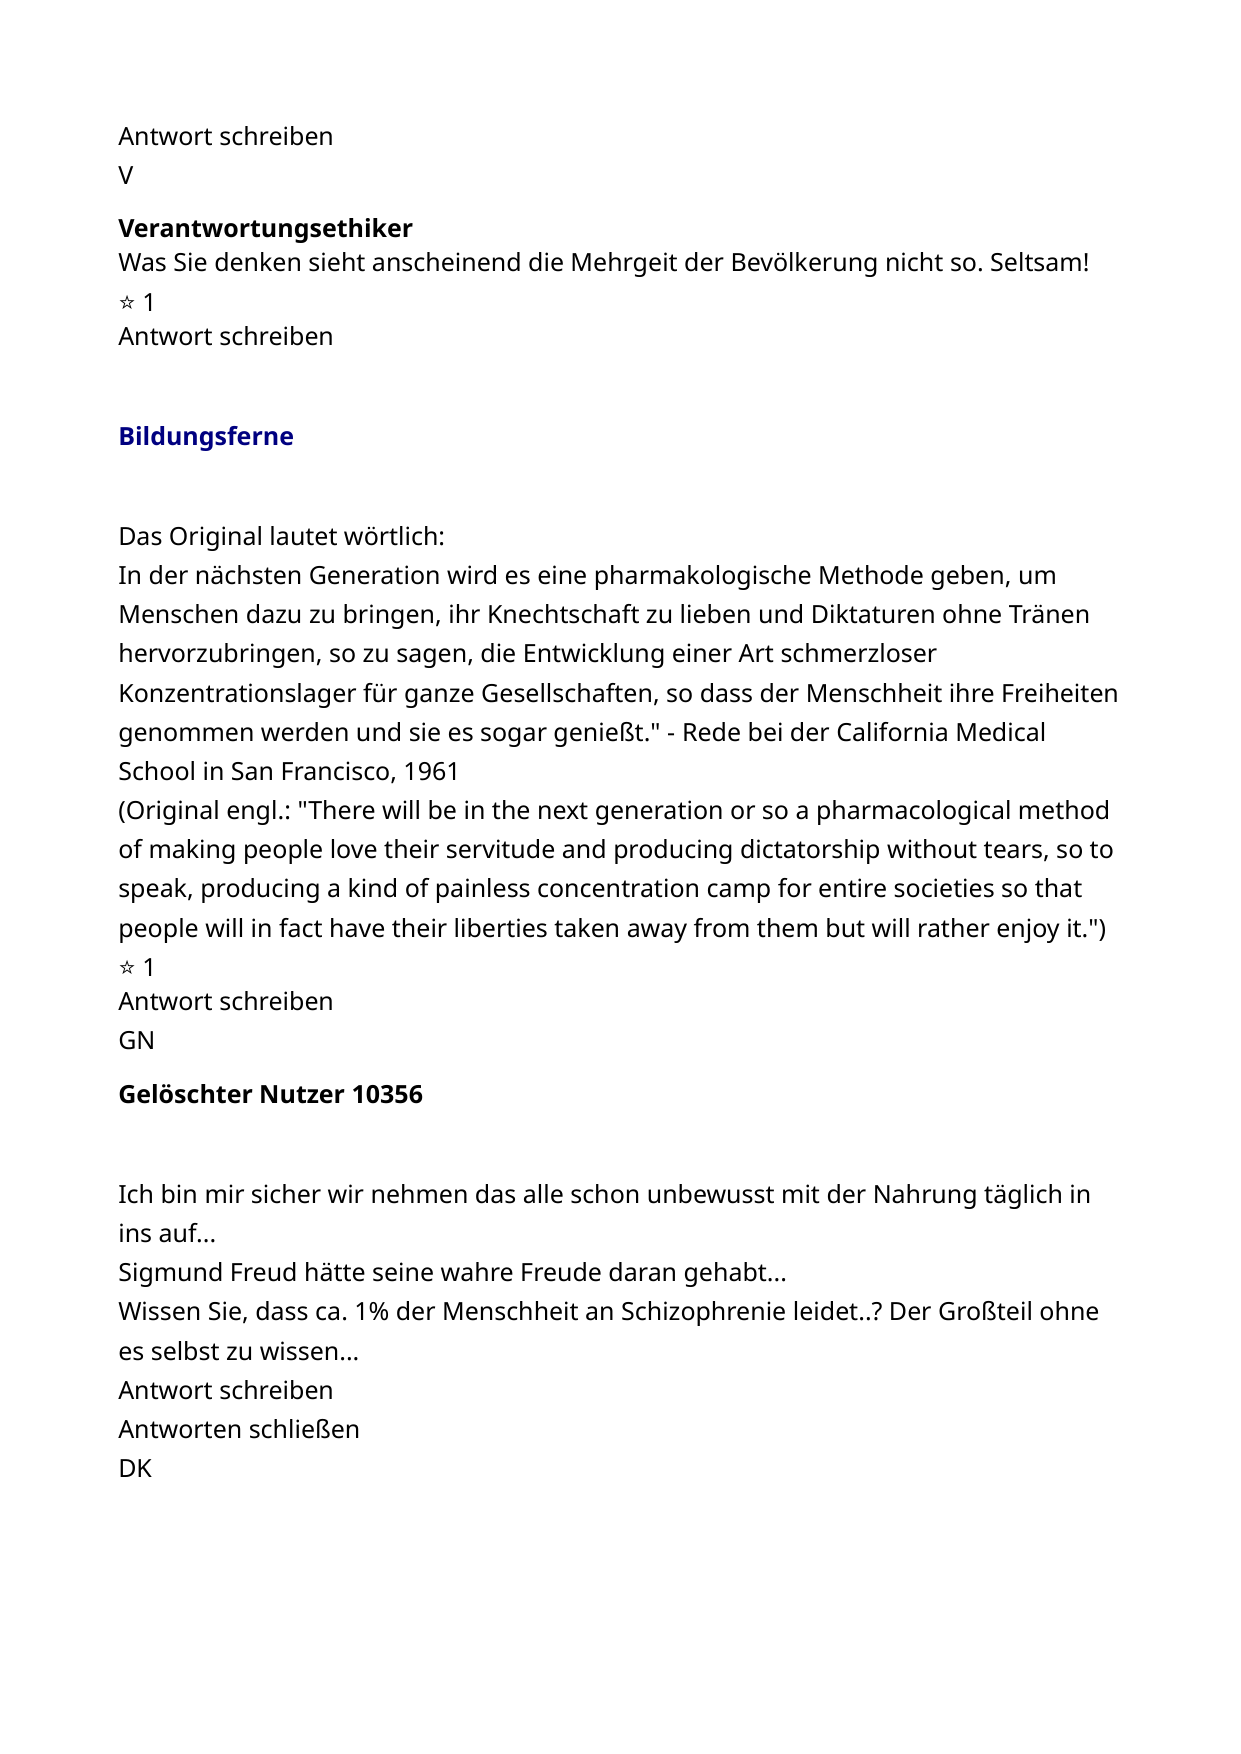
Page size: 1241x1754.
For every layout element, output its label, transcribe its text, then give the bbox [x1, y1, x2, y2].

text ⭐️ 1 [118, 949, 1122, 983]
text V [118, 157, 1122, 191]
text Was Sie denken sieht anscheinend die Mehrgeit der Bevölkerung nicht so. Seltsam! [118, 245, 1122, 279]
text Ich bin mir sicher wir nehmen das alle schon unbewusst mit der Nahrung täglich in ins auf... [118, 1177, 1122, 1250]
text Wissen Sie, dass ca. 1% der Menschheit an Schizophrenie leidet..? Der Großteil ohne es selbst zu wissen... [118, 1294, 1122, 1367]
text Antwort schreiben [118, 983, 1122, 1018]
text Antwort schreiben [118, 1372, 1122, 1406]
text DK [118, 1451, 1122, 1485]
text Antworten schließen [118, 1412, 1122, 1446]
text Antwort schreiben [118, 118, 1122, 152]
subtitle Verantwortungsethiker [118, 211, 1122, 245]
subtitle Bildungsferne [118, 418, 1122, 453]
text GN [118, 1023, 1122, 1057]
text Antwort schreiben [118, 318, 1122, 352]
text ⭐️ 1 [118, 284, 1122, 318]
text Sigmund Freud hätte seine wahre Freude daran gehabt... [118, 1255, 1122, 1289]
text In der nächsten Generation wird es eine pharmakologische Methode geben, um Menschen dazu zu bringen, ihr Knechtschaft zu lieben und Diktaturen ohne Tränen hervorzubringen, so zu sagen, die Entwicklung einer Art schmerzloser Konzentrationslager für ganze Gesellschaften, so dass der Menschheit ihre Freiheiten genommen werden und sie es sogar genießt." - Rede bei der California Medical School in San Francisco, 1961 (Original engl.: "There will be in the next generation or so a pharmacological method of making people love their servitude and producing dictatorship without tears, so to speak, producing a kind of painless concentration camp for entire societies so that people will in fact have their liberties taken away from them but will rather enjoy it.") [118, 558, 1122, 944]
subtitle Gelöschter Nutzer 10356 [118, 1076, 1122, 1111]
text Das Original lautet wörtlich: [118, 519, 1122, 553]
